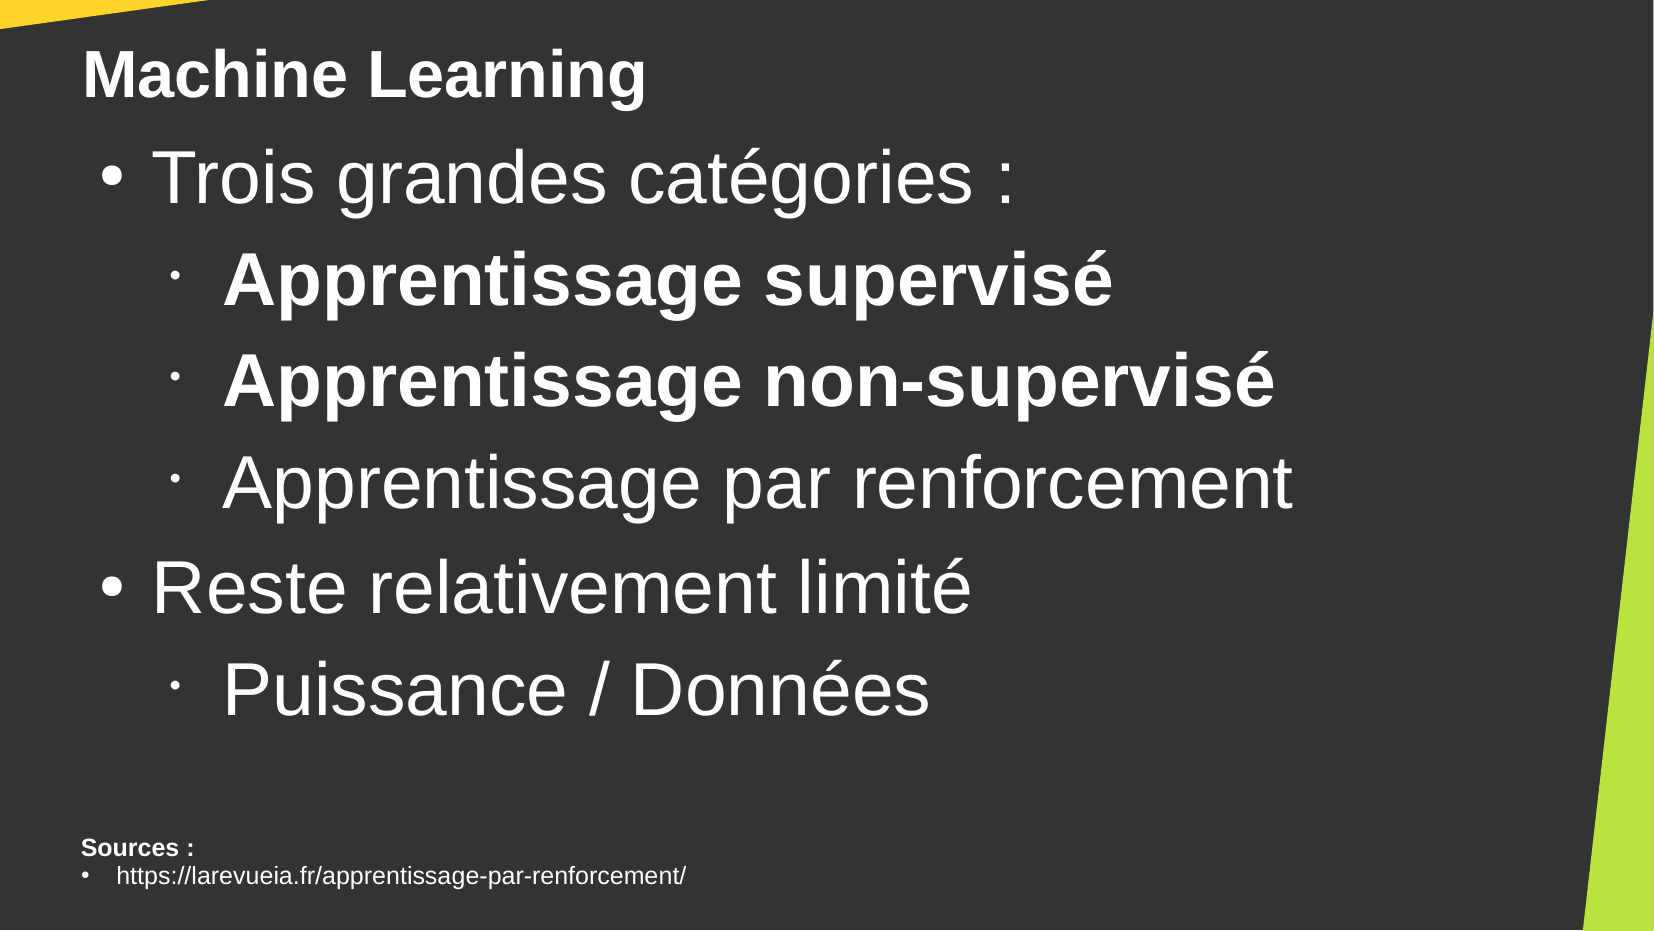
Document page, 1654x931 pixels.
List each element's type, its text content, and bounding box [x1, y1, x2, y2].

text_box [1582, 306, 1654, 931]
text_box Sources : https://larevueia.fr/apprentissage-par-renforcement/ [66, 826, 1483, 926]
text_box [0, 0, 209, 30]
title Machine Learning [82, 37, 1571, 115]
list Trois grandes catégories : Apprentissage supervisé Apprentissage non-supervisé Apprentissage par renforcement Reste relativement limité Puissance / Données [80, 135, 1560, 756]
